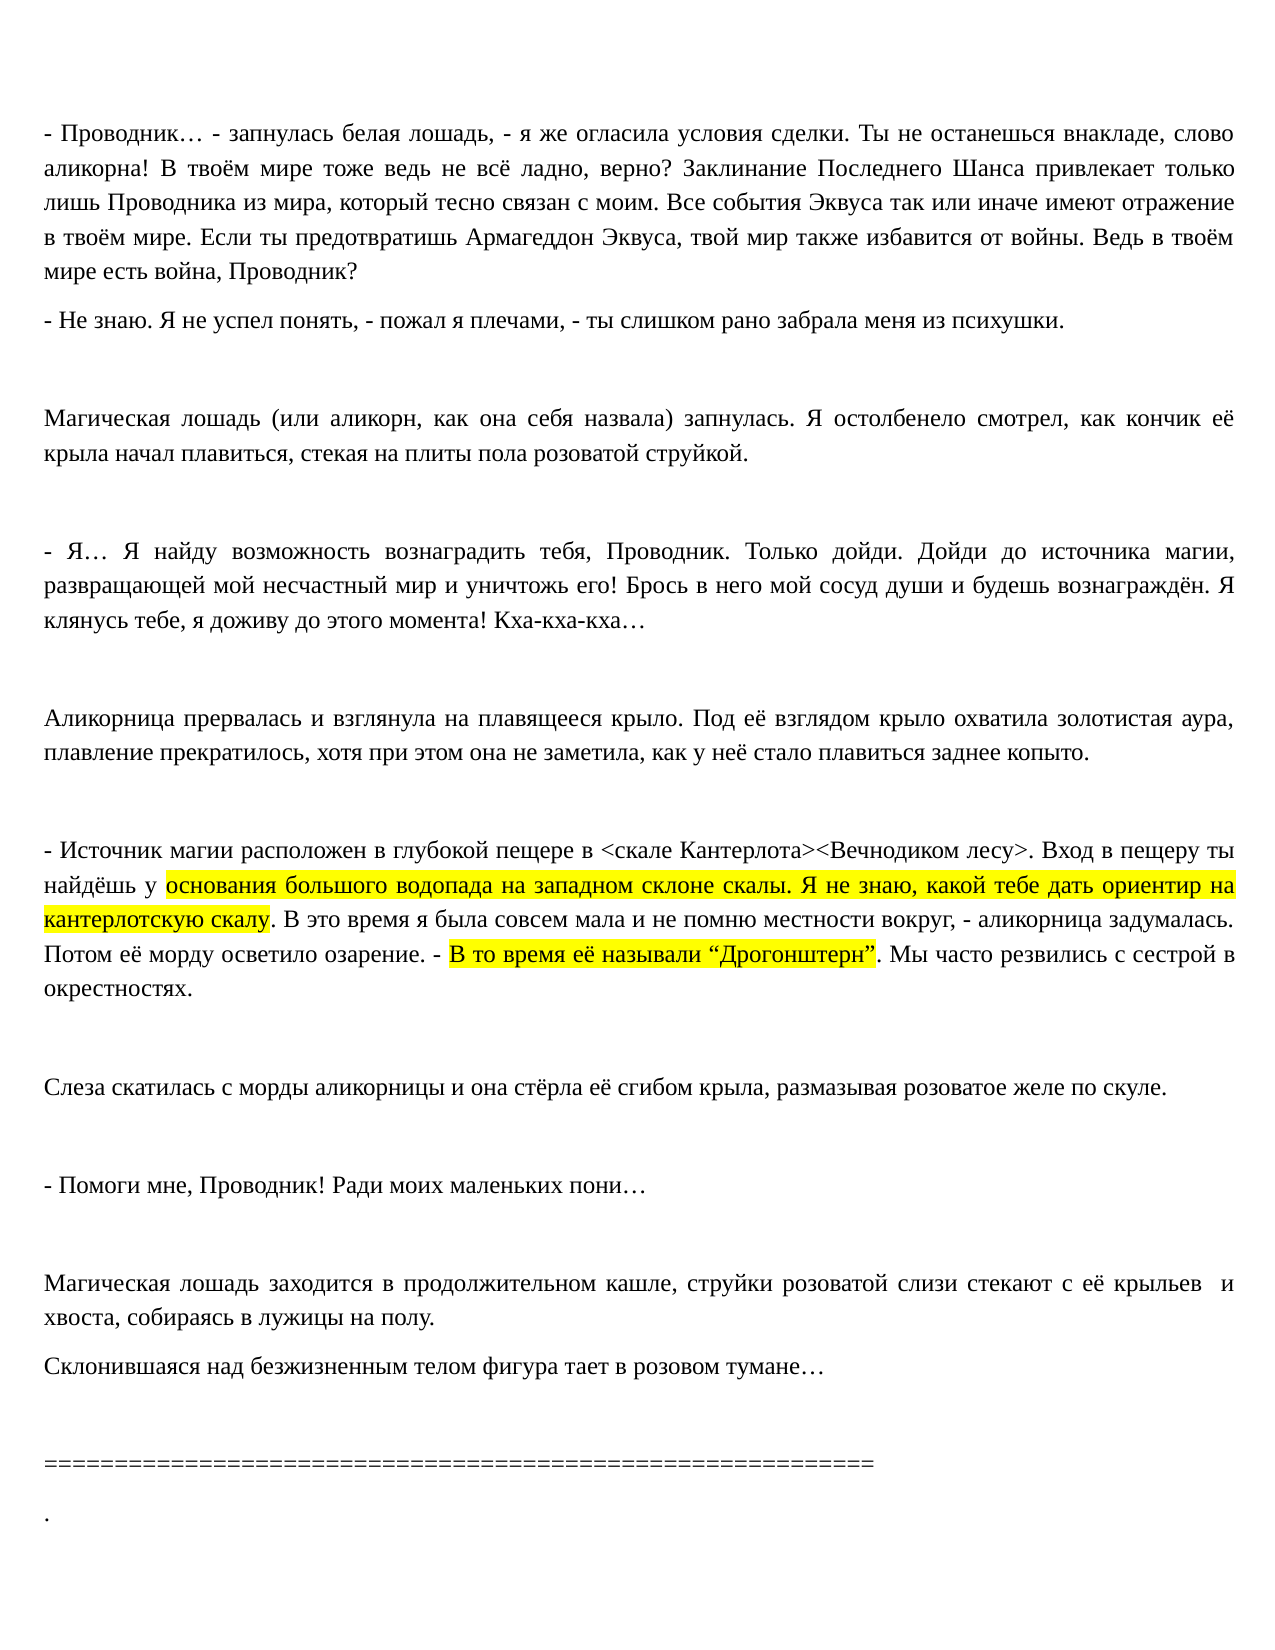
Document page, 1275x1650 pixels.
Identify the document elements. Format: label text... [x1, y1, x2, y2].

text Магическая лошадь заходится в продолжительном кашле, струйки розоватой слизи стекают с её крыльев и хвоста, собираясь в лужицы на полу. [44, 1268, 1236, 1331]
text Аликорница прервалась и взглянула на плавящееся крыло. Под её взглядом крыло охватила золотистая аура, плавление прекратилось, хотя при этом она не заметила, как у неё стало плавиться заднее копыто. [44, 703, 1236, 766]
text Слеза скатилась с морды аликорницы и она стёрла её сгибом крыла, размазывая розоватое желе по скуле. [44, 1072, 1236, 1100]
text Магическая лошадь (или аликорн, как она себя назвала) запнулась. Я остолбенело смотрел, как кончик её крыла начал плавиться, стекая на плиты пола розоватой струйкой. [44, 403, 1236, 466]
text . [44, 1498, 1236, 1527]
text - Проводник… - запнулась белая лошадь, - я же огласила условия сделки. Ты не останешься внакладе, слово аликорна! В твоём мире тоже ведь не всё ладно, верно? Заклинание Последнего Шанса привлекает только лишь Проводника из мира, который тесно связан с моим. Все события Эквуса так или иначе имеют отражение в твоём мире. Если ты предотвратишь Армагеддон Эквуса, твой мир также избавится от войны. Ведь в твоём мире есть война, Проводник? [44, 118, 1236, 285]
text Склонившаяся над безжизненным телом фигура тает в розовом тумане… [44, 1351, 1236, 1380]
text =========================================================== [44, 1449, 1236, 1478]
text - Помоги мне, Проводник! Ради моих маленьких пони… [44, 1170, 1236, 1198]
text - Я… Я найду возможность вознаградить тебя, Проводник. Только дойди. Дойди до источника магии, развращающей мой несчастный мир и уничтожь его! Брось в него мой сосуд души и будешь вознаграждён. Я клянусь тебе, я доживу до этого момента! Кха-кха-кха… [44, 536, 1236, 633]
text - Не знаю. Я не успел понять, - пожал я плечами, - ты слишком рано забрала меня из психушки. [44, 305, 1236, 334]
text - Источник магии расположен в глубокой пещере в <скале Кантерлота><Вечнодиком лесу>. Вход в пещеру ты найдёшь у основания большого водопада на западном склоне скалы. Я не знаю, какой тебе дать ориентир на кантерлотскую скалу. В это время я была совсем мала и не помню местности вокруг, - аликорница задумалась. Потом её морду осветило озарение. - В то время её называли “Дрогонштерн”. Мы часто резвились с сестрой в окрестностях. [44, 836, 1236, 1002]
